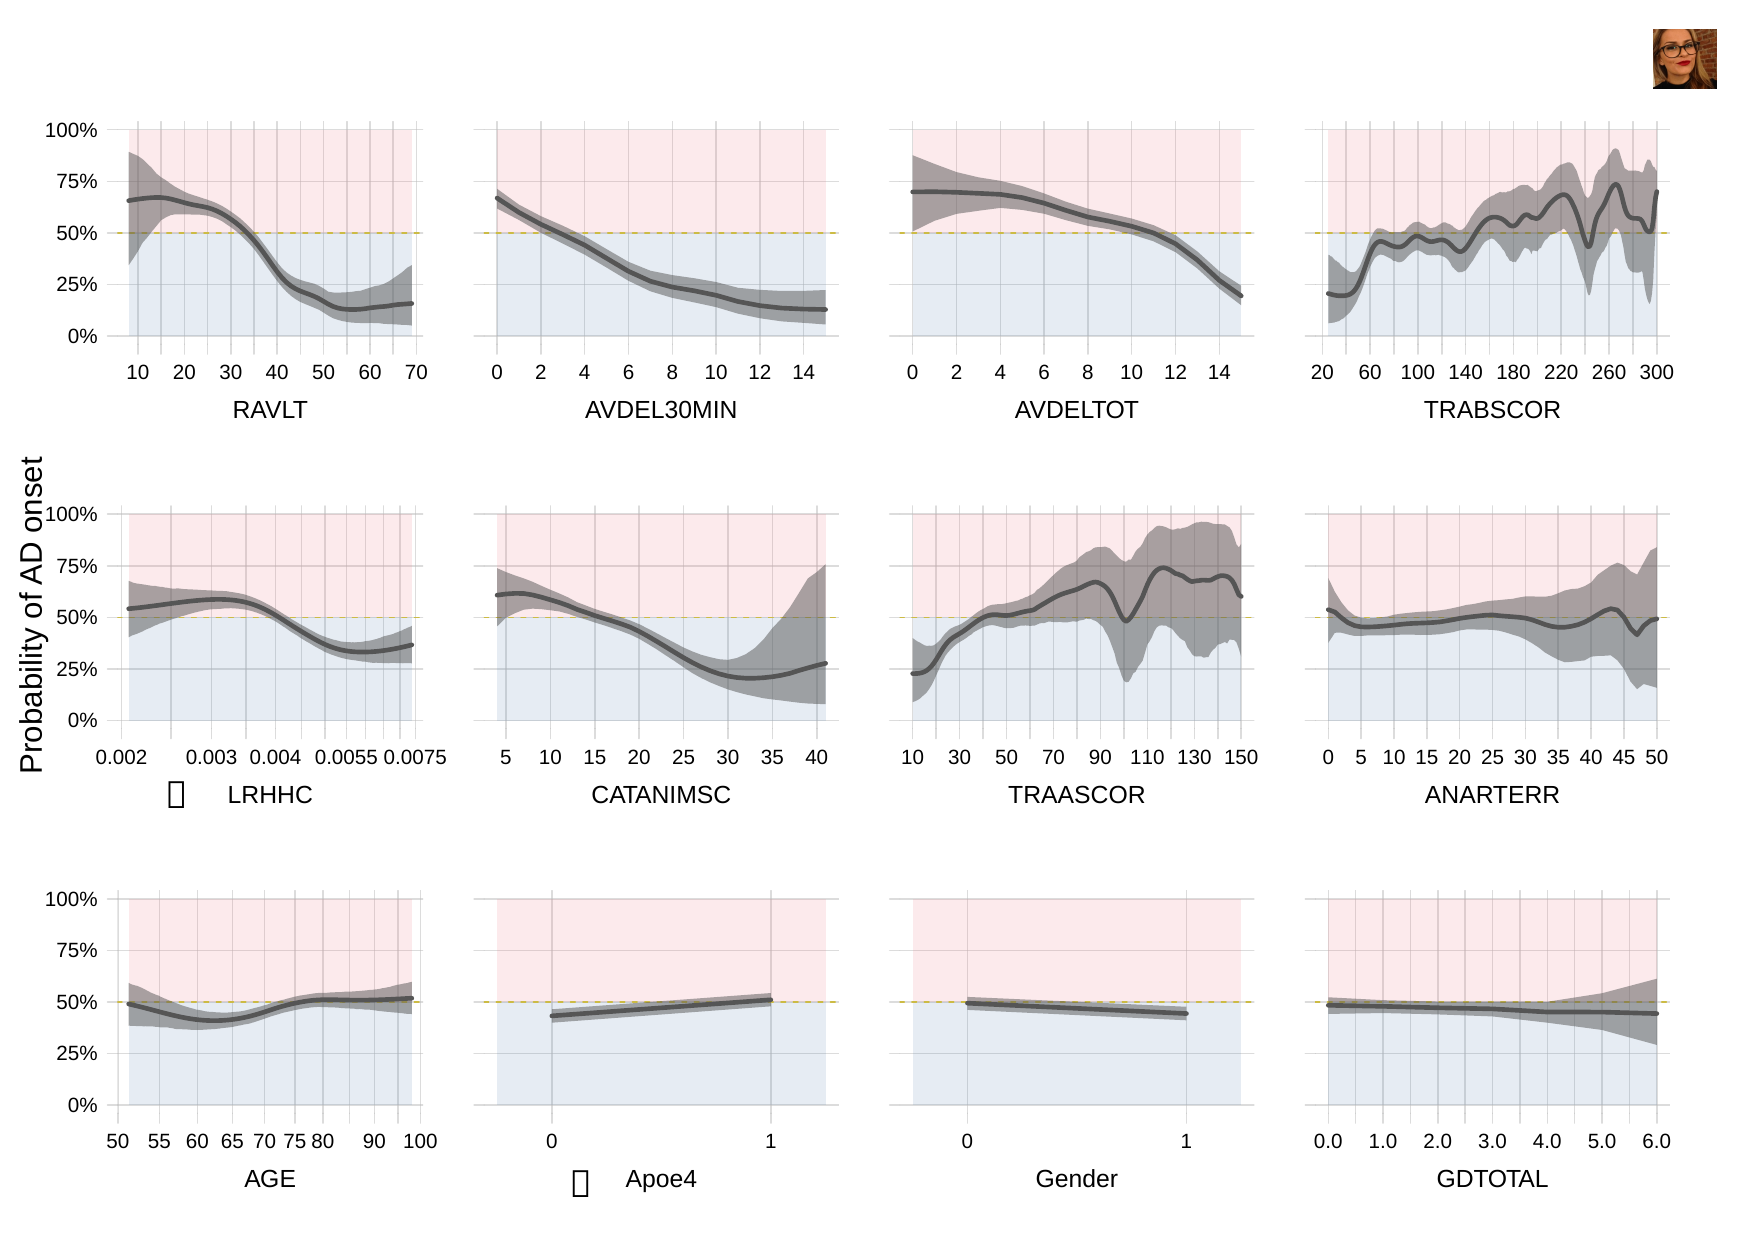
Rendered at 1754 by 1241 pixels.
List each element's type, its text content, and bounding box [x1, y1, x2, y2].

text_box 🧬 [554, 1150, 636, 1215]
picture [9, 6, 1745, 1234]
text_box 🧠 [150, 760, 232, 826]
text_box Probability of AD onset [6, 441, 56, 790]
